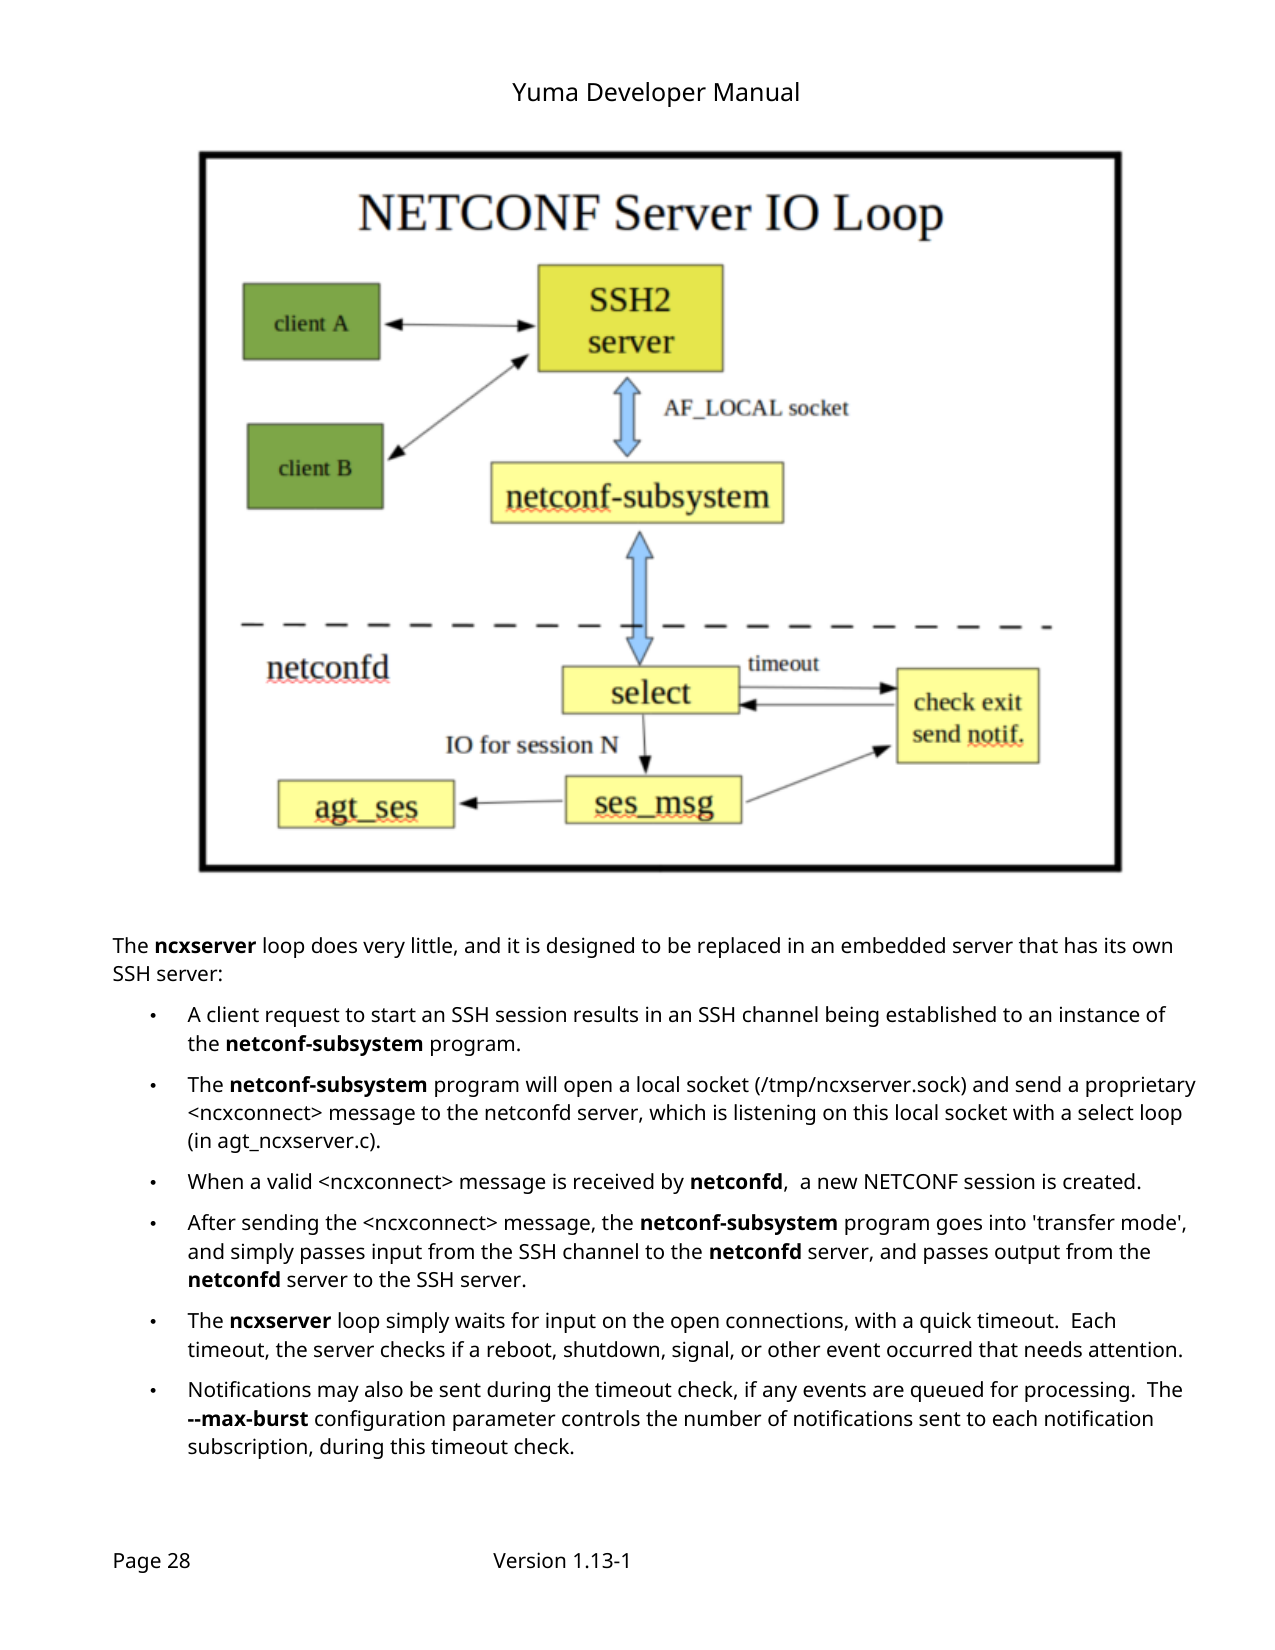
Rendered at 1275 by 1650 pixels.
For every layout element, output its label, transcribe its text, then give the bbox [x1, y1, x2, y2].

list A client request to start an SSH session results in an SSH channel being established to an instance of the netconf-subsystem program. [150, 1000, 1200, 1057]
text The ncxserver loop does very little, and it is designed to be replaced in an embedded server that has its own SSH server: [112, 931, 1200, 988]
list Notifications may also be sent during the timeout check, if any events are queued for processing. The --max-burst configuration parameter controls the number of notifications sent to each notification subscription, during this timeout check. [150, 1376, 1200, 1461]
list The netconf-subsystem program will open a local socket (/tmp/ncxserver.sock) and send a proprietary <ncxconnect> message to the netconfd server, which is listening on this local socket with a select loop (in agt_ncxserver.c). [150, 1070, 1200, 1155]
list When a valid <ncxconnect> message is received by netconfd, a new NETCONF session is created. [150, 1167, 1200, 1196]
list The ncxserver loop simply waits for input on the open connections, with a quick timeout. Each timeout, the server checks if a reboot, shutdown, signal, or other event occurred that needs attention. [150, 1306, 1200, 1363]
picture [167, 138, 1146, 890]
list After sending the <ncxconnect> message, the netconf-subsystem program goes into 'transfer mode', and simply passes input from the SSH channel to the netconfd server, and passes output from the netconfd server to the SSH server. [150, 1208, 1200, 1294]
